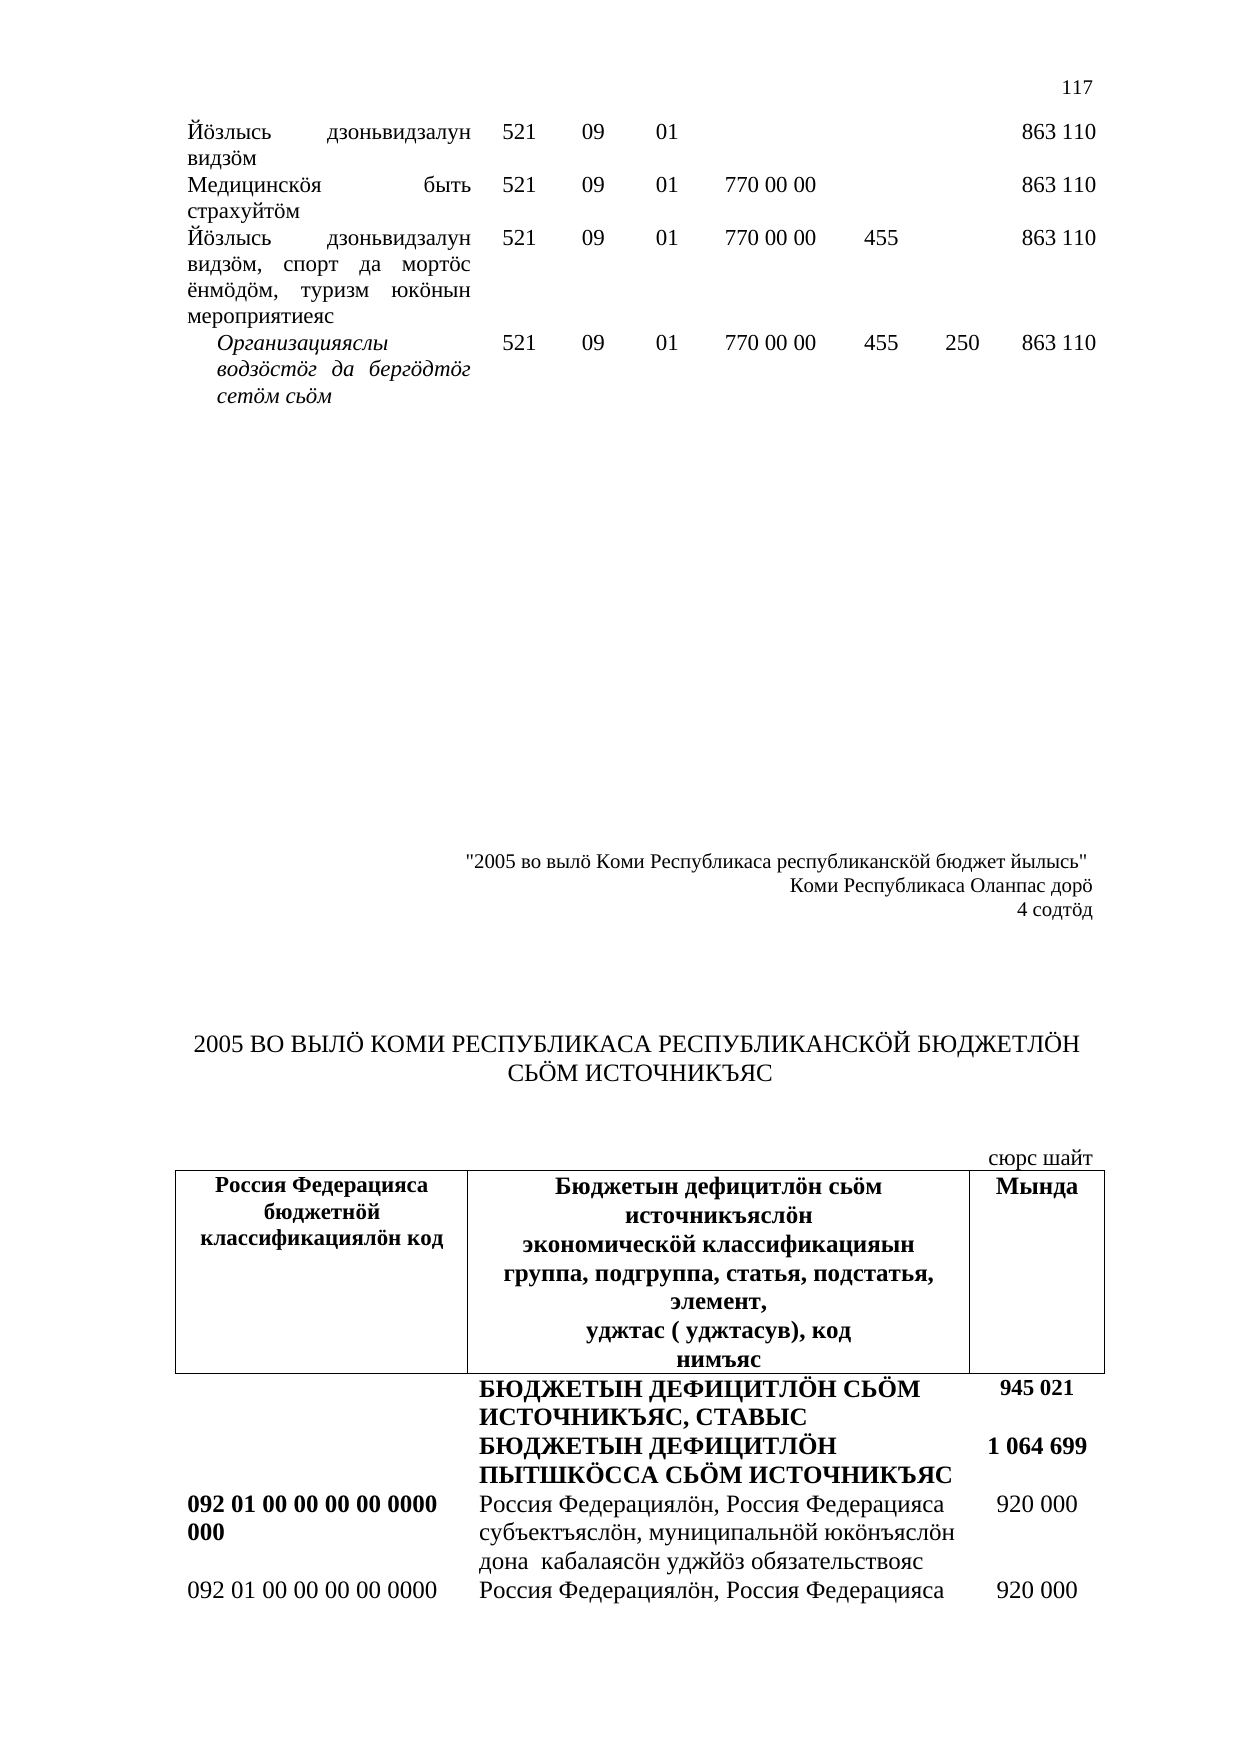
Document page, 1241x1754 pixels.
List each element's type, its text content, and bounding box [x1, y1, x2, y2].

table_cell [837, 171, 925, 223]
table_cell 863 110 [999, 171, 1118, 223]
table_cell 250 [925, 329, 999, 408]
table_cell [704, 118, 837, 171]
table_cell 521 [482, 329, 556, 408]
table_cell [925, 171, 999, 223]
table_cell Россия Федерациялöн, Россия Федерацияса [468, 1575, 969, 1604]
table_cell 01 [630, 224, 704, 329]
table_cell 770 00 00 [704, 171, 837, 223]
text сюрс шайт [187, 1144, 1093, 1170]
table_cell Йöзлысь дзоньвидзалун видзöм [176, 118, 482, 171]
table_cell 09 [556, 329, 630, 408]
table_cell 920 000 [970, 1575, 1104, 1604]
table_cell 863 110 [999, 329, 1118, 408]
table_cell [925, 118, 999, 171]
table_cell 092 01 00 00 00 00 0000 [176, 1575, 468, 1604]
table_cell Россия Федерациялöн, Россия Федерацияса субъектъяслöн, муниципальнöй юкöнъяслöн дона кабалаясöн уджйöз обязательствояс [468, 1489, 969, 1575]
table_cell [837, 118, 925, 171]
table_cell 01 [630, 171, 704, 223]
table_cell 770 00 00 [704, 224, 837, 329]
table_header Бюджетын дефицитлöн сьöм источникъяслöн экономическöй классификацияын группа, подгруппа, статья, подстатья, элемент, уджтас ( уджтасув), код нимъяс [468, 1171, 969, 1373]
table_cell БЮДЖЕТЫН ДЕФИЦИТЛÖН СЬÖМ ИСТОЧНИКЪЯС, СТАВЫС [468, 1374, 969, 1431]
text Коми Республикаса Оланпас дорö [187, 873, 1093, 897]
table_cell 09 [556, 171, 630, 223]
text 2005 ВО ВЫЛÖ КОМИ РЕСПУБЛИКАСА РЕСПУБЛИКАНСКÖЙ БЮДЖЕТЛÖН [187, 1029, 1093, 1058]
table_cell [176, 1374, 468, 1431]
table_cell 521 [482, 118, 556, 171]
table_cell Йöзлысь дзоньвидзалун видзöм, спорт да мортöс ёнмöдöм, туризм юкöнын мероприятиеяс [176, 224, 482, 329]
table_cell 863 110 [999, 118, 1118, 171]
table_cell 09 [556, 118, 630, 171]
table_cell 455 [837, 329, 925, 408]
text СЬÖМ ИСТОЧНИКЪЯС [187, 1058, 1093, 1086]
table_cell 521 [482, 224, 556, 329]
table_cell 01 [630, 118, 704, 171]
table_cell 945 021 [970, 1374, 1104, 1431]
table_cell [925, 224, 999, 329]
table_cell Медицинскöя быть страхуйтöм [176, 171, 482, 223]
table_cell 521 [482, 171, 556, 223]
table_cell 1 064 699 [970, 1431, 1104, 1489]
table_cell [176, 1431, 468, 1489]
text "2005 во вылö Коми Республикаса республиканскöй бюджет йылысь" [187, 849, 1093, 873]
table_cell 09 [556, 224, 630, 329]
table_header Россия Федерацияса бюджетнöй классификациялöн код [176, 1171, 467, 1373]
table_cell 920 000 [970, 1489, 1104, 1575]
table_cell БЮДЖЕТЫН ДЕФИЦИТЛÖН ПЫТШКÖССА СЬÖМ ИСТОЧНИКЪЯС [468, 1431, 969, 1489]
table_cell 770 00 00 [704, 329, 837, 408]
table_cell 863 110 [999, 224, 1118, 329]
table_header Мында [970, 1171, 1104, 1373]
table_cell 01 [630, 329, 704, 408]
table_cell Организацияяслы водзöстöг да бергöдтöг сетöм сьöм [176, 329, 482, 408]
text 4 содтöд [187, 897, 1093, 921]
table_cell 455 [837, 224, 925, 329]
table_cell 092 01 00 00 00 00 0000 000 [176, 1489, 468, 1575]
